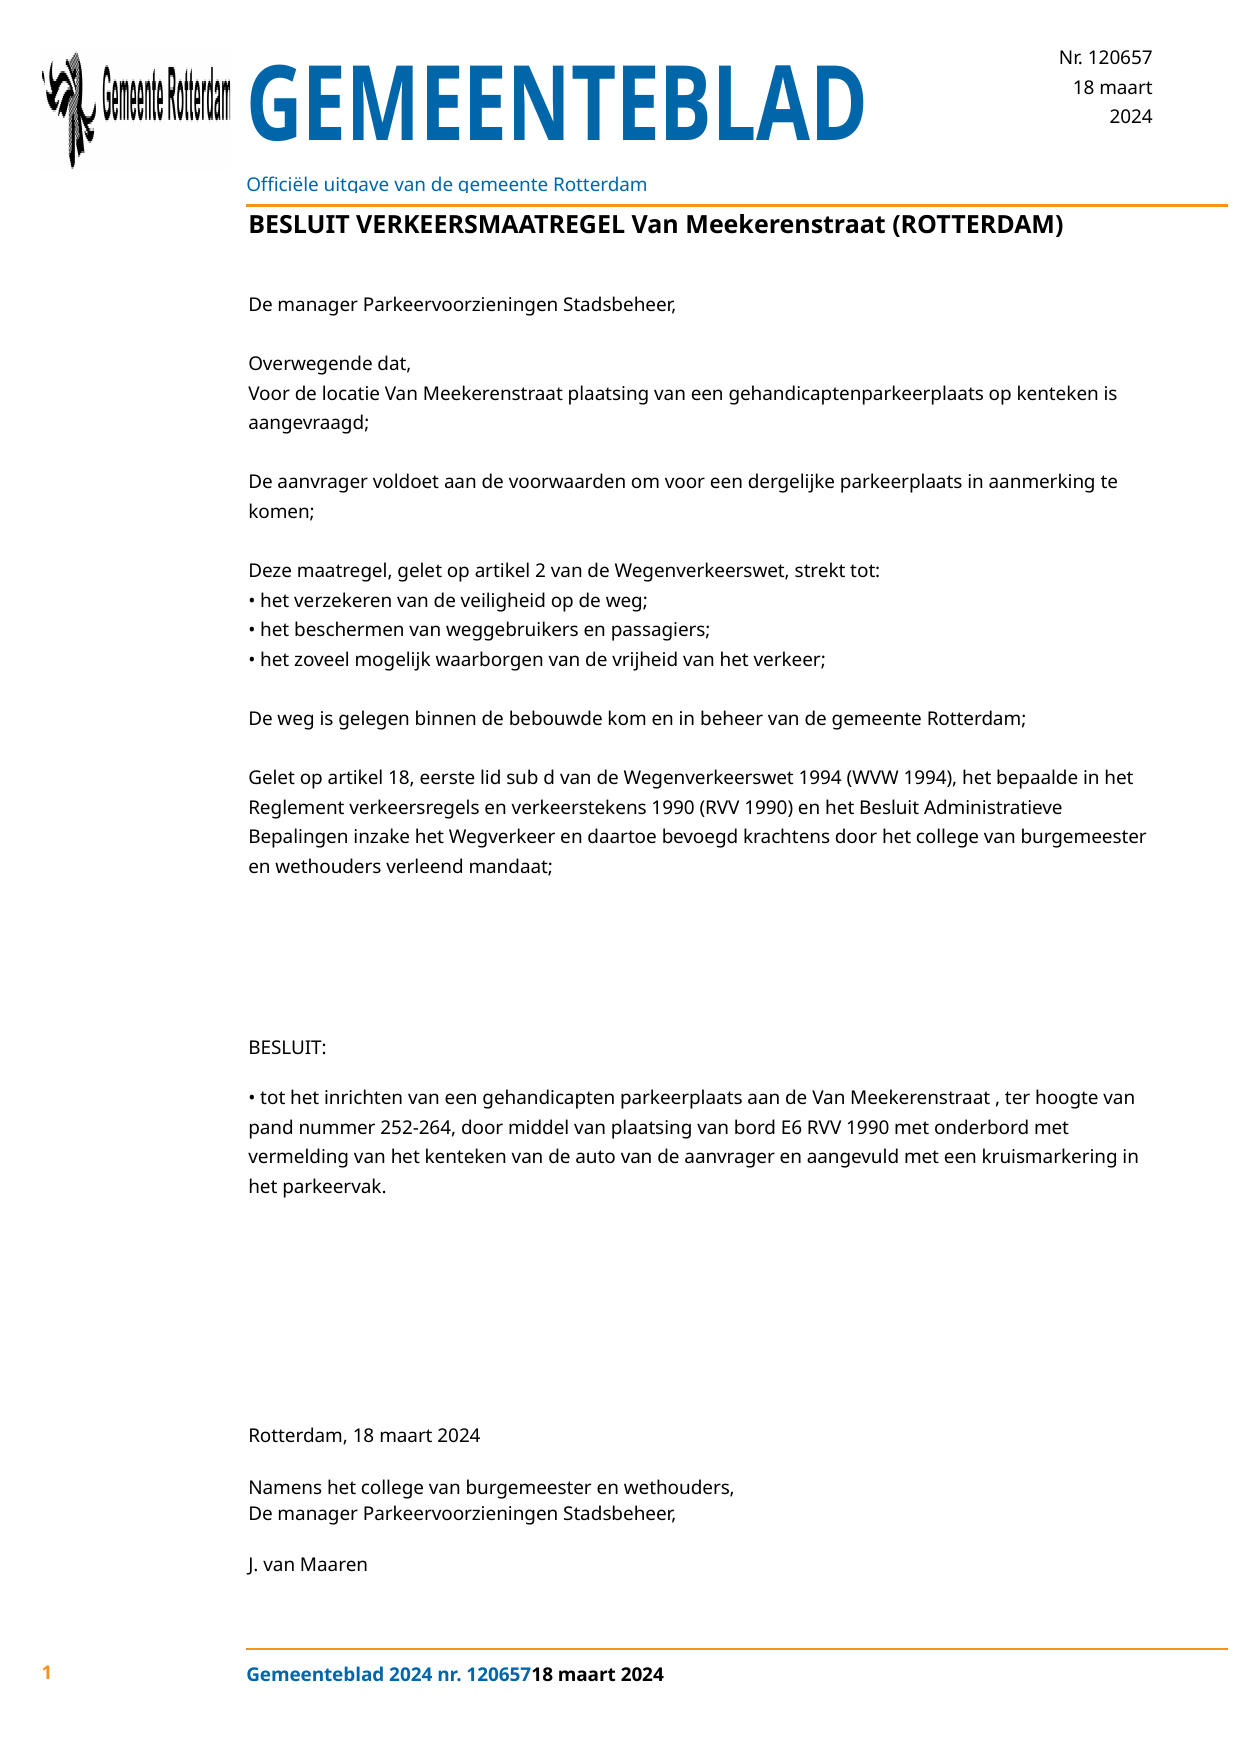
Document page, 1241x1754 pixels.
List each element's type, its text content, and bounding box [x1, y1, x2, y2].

text BESLUIT VERKEERSMAATREGEL Van Meekerenstraat (ROTTERDAM) [248, 207, 1152, 241]
text J. van Maaren [248, 1551, 1152, 1577]
text • het zoveel mogelijk waarborgen van de vrijheid van het verkeer; [248, 646, 1152, 672]
text • het verzekeren van de veiligheid op de weg; [248, 587, 1152, 613]
text De weg is gelegen binnen de bebouwde kom en in beheer van de gemeente Rotterdam; [248, 705, 1152, 731]
text BESLUIT: [248, 1034, 1152, 1060]
text Overwegende dat, [248, 350, 1152, 376]
text • tot het inrichten van een gehandicapten parkeerplaats aan de Van Meekerenstraat , ter hoogte van pand nummer 252-264, door middel van plaatsing van bord E6 RVV 1990 met onderbord met vermelding van het kenteken van de auto van de aanvrager en aangevuld met een kruismarkering in het parkeervak. [248, 1084, 1152, 1199]
text • het beschermen van weggebruikers en passagiers; [248, 616, 1152, 642]
text De aanvrager voldoet aan de voorwaarden om voor een dergelijke parkeerplaats in aanmerking te komen; [248, 468, 1152, 524]
text Voor de locatie Van Meekerenstraat plaatsing van een gehandicaptenparkeerplaats op kenteken is aangevraagd; [248, 380, 1152, 435]
text Namens het college van burgemeester en wethouders, [248, 1474, 1152, 1500]
picture [41, 47, 231, 172]
text Gelet op artikel 18, eerste lid sub d van de Wegenverkeerswet 1994 (WVW 1994), het bepaalde in het Reglement verkeersregels en verkeerstekens 1990 (RVV 1990) en het Besluit Administratieve Bepalingen inzake het Wegverkeer en daartoe bevoegd krachtens door het college van burgemeester en wethouders verleend mandaat; [248, 764, 1152, 879]
text De manager Parkeervoorzieningen Stadsbeheer, [248, 1500, 1152, 1526]
text De manager Parkeervoorzieningen Stadsbeheer, [248, 291, 1152, 317]
text Rotterdam, 18 maart 2024 [248, 1423, 1152, 1448]
text Deze maatregel, gelet op artikel 2 van de Wegenverkeerswet, strekt tot: [248, 557, 1152, 583]
